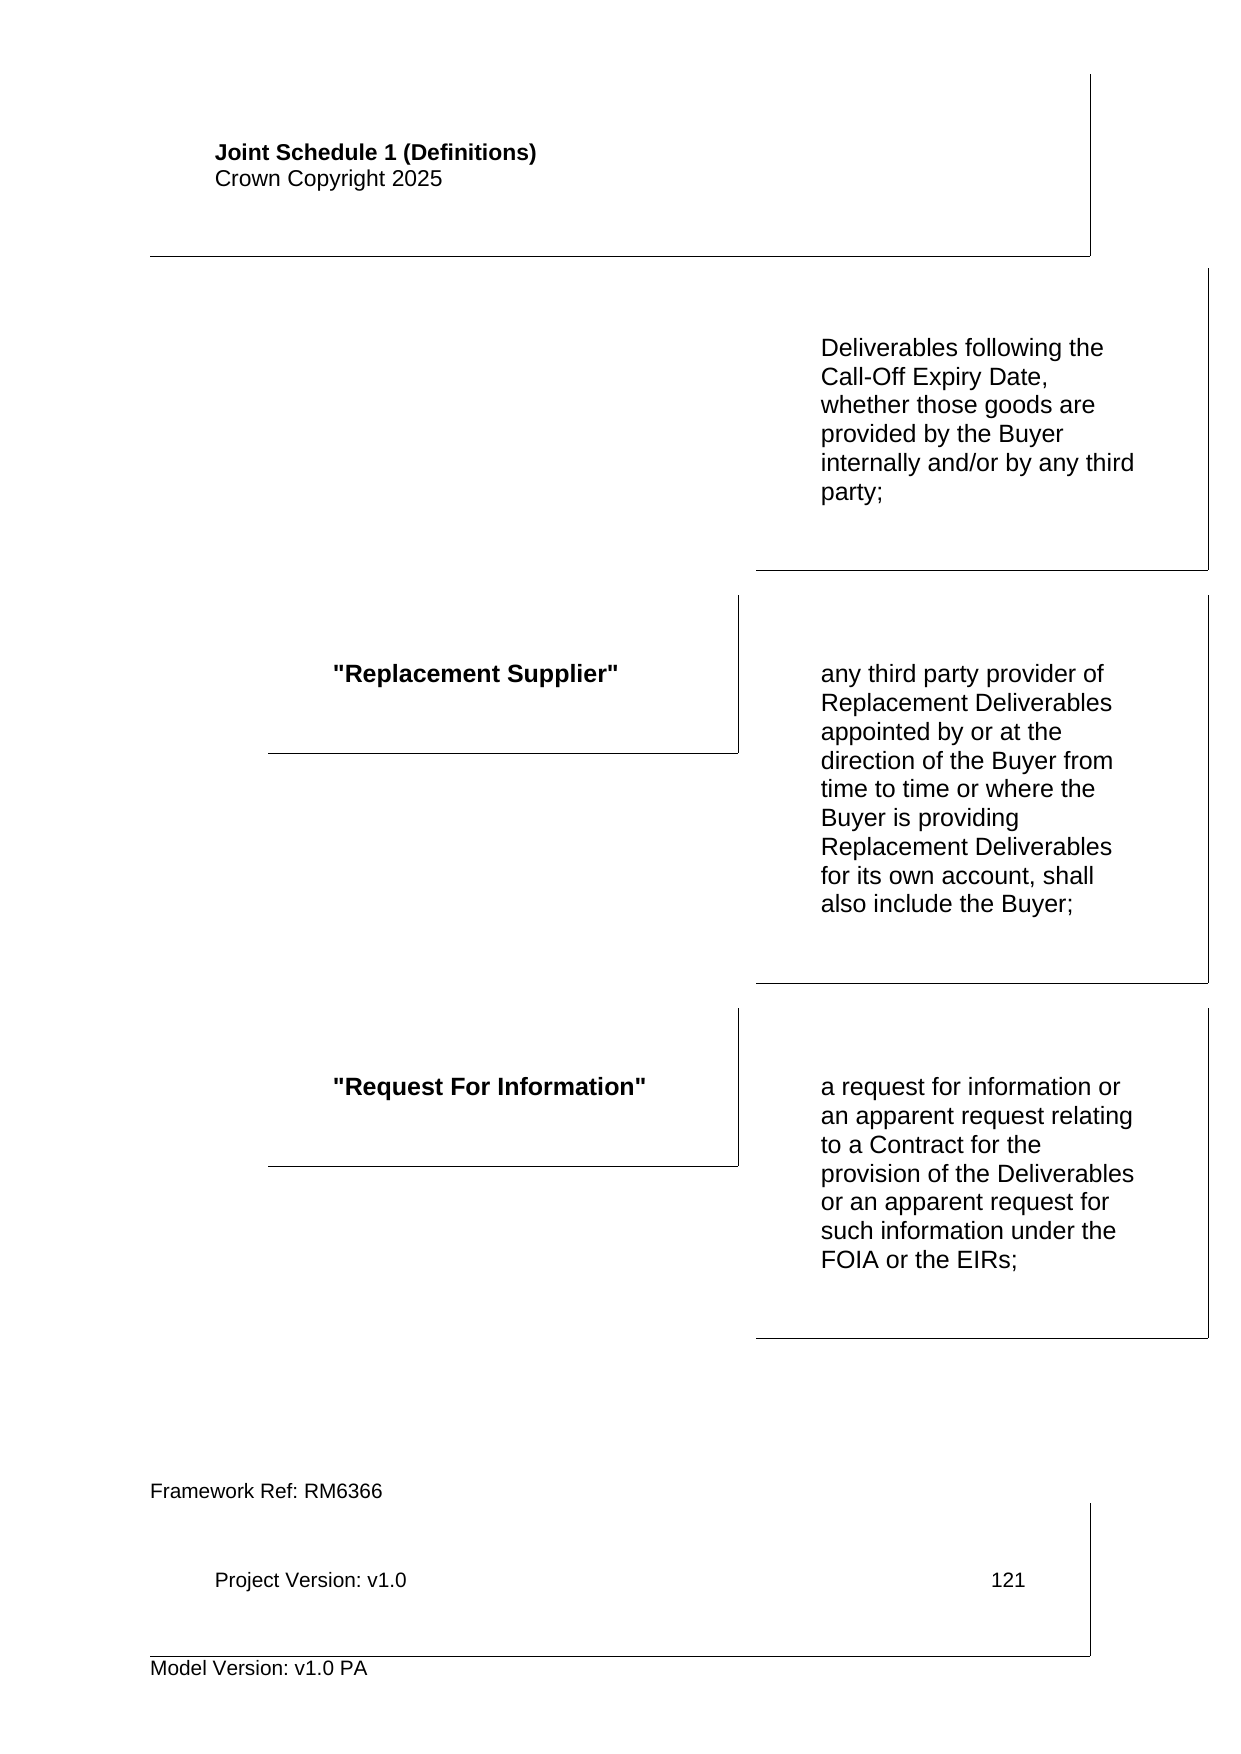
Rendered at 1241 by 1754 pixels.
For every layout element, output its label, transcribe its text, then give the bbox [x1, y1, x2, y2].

table_cell Deliverables following the Call-Off Expiry Date, whether those goods are provided by the Buyer internally and/or by any third party; [738, 256, 1208, 582]
table_cell "Replacement Supplier" [268, 583, 738, 753]
table_cell [268, 754, 738, 995]
table_cell [268, 1167, 738, 1351]
table_cell a request for information or an apparent request relating to a Contract for the provision of the Deliverables or an apparent request for such information under the FOIA or the EIRs; [738, 995, 1208, 1351]
table_cell any third party provider of Replacement Deliverables appointed by or at the direction of the Buyer from time to time or where the Buyer is providing Replacement Deliverables for its own account, shall also include the Buyer; [738, 583, 1208, 995]
table_cell [268, 256, 738, 582]
table_cell "Request For Information" [268, 995, 738, 1166]
